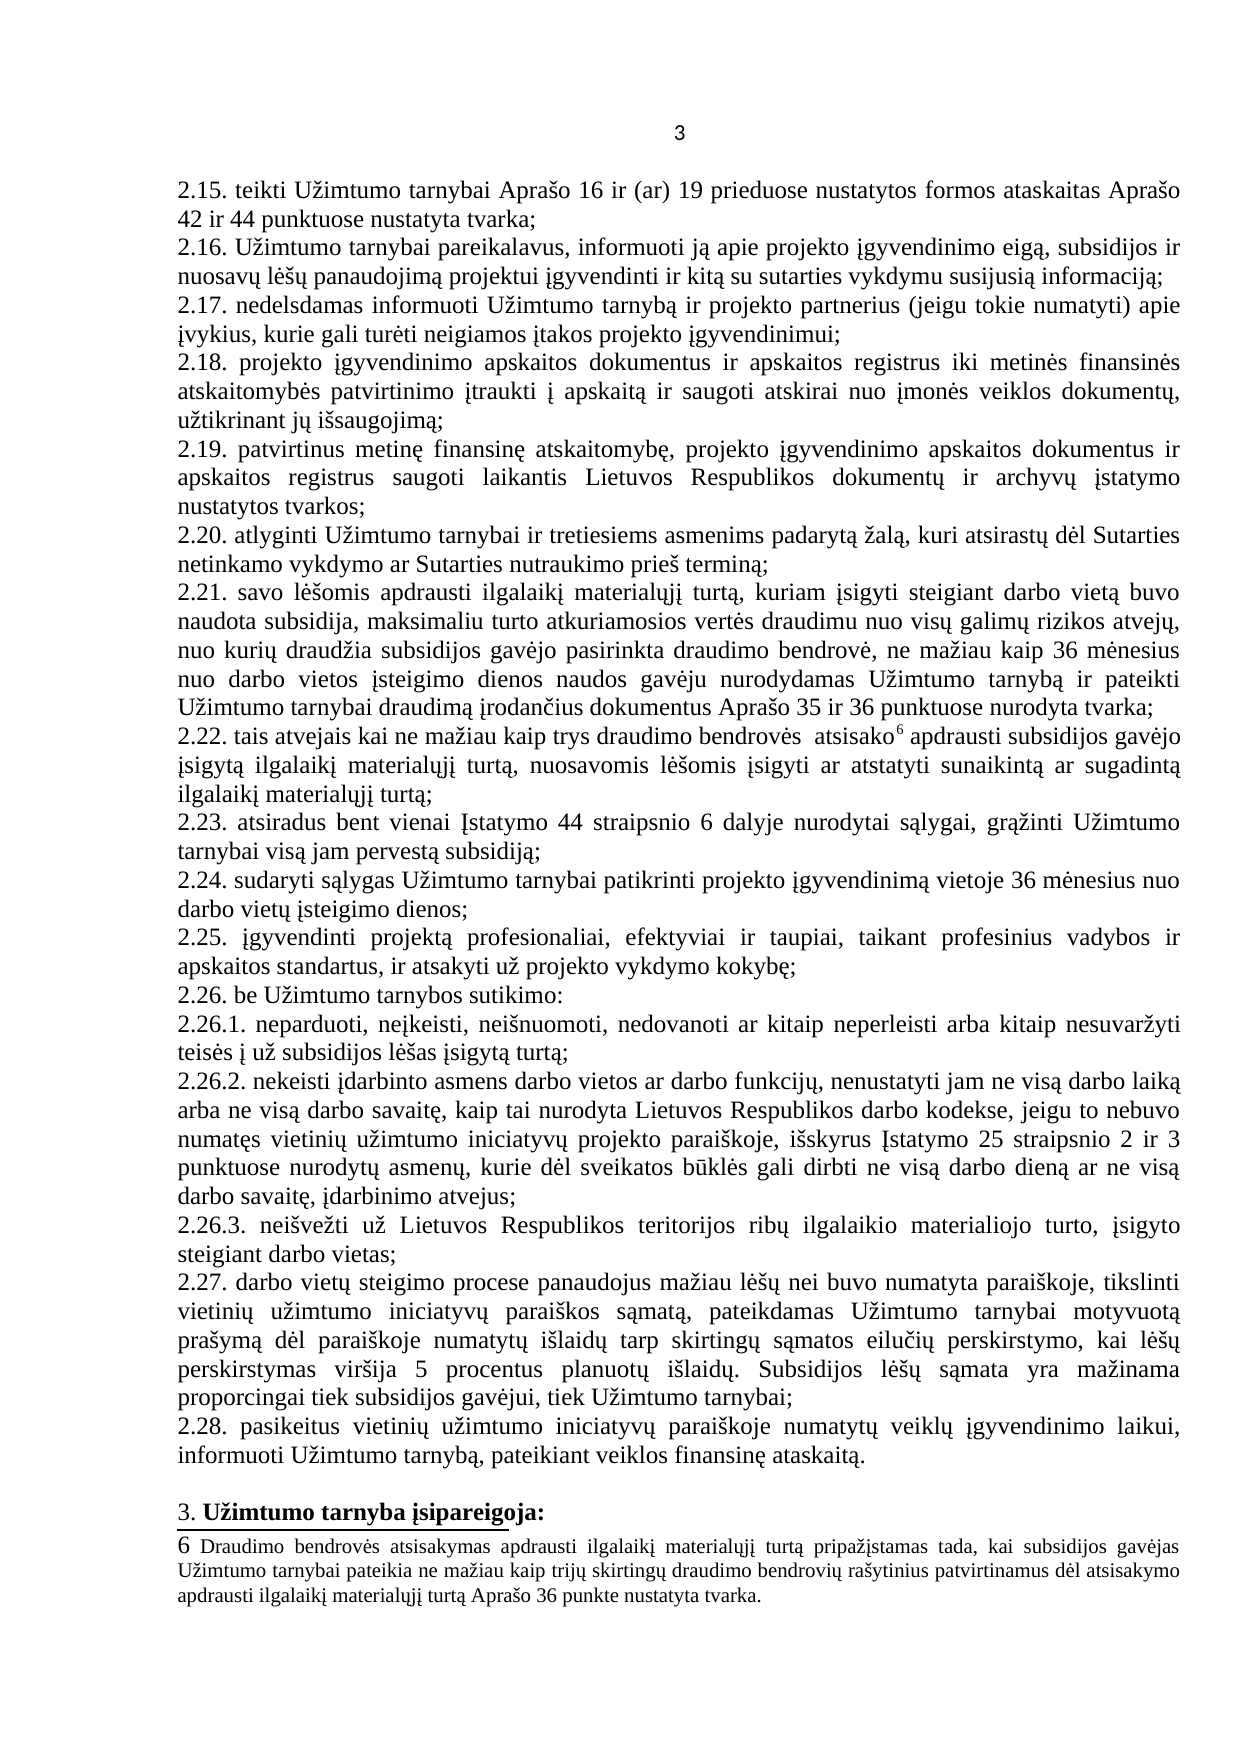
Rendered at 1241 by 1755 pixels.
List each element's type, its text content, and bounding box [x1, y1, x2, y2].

text 2.19. patvirtinus metinę finansinę atskaitomybę, projekto įgyvendinimo apskaitos dokumentus ir apskaitos registrus saugoti laikantis Lietuvos Respublikos dokumentų ir archyvų įstatymo nustatytos tvarkos; [177, 434, 1181, 520]
text 2.20. atlyginti Užimtumo tarnybai ir tretiesiems asmenims padarytą žalą, kuri atsirastų dėl Sutarties netinkamo vykdymo ar Sutarties nutraukimo prieš terminą; [177, 520, 1181, 577]
text 2.25. įgyvendinti projektą profesionaliai, efektyviai ir taupiai, taikant profesinius vadybos ir apskaitos standartus, ir atsakyti už projekto vykdymo kokybę; [177, 922, 1181, 980]
text 2.26.2. nekeisti įdarbinto asmens darbo vietos ar darbo funkcijų, nenustatyti jam ne visą darbo laiką arba ne visą darbo savaitę, kaip tai nurodyta Lietuvos Respublikos darbo kodekse, jeigu to nebuvo numatęs vietinių užimtumo iniciatyvų projekto paraiškoje, išskyrus Įstatymo 25 straipsnio 2 ir 3 punktuose nurodytų asmenų, kurie dėl sveikatos būklės gali dirbti ne visą darbo dieną ar ne visą darbo savaitę, įdarbinimo atvejus; [177, 1066, 1181, 1210]
text 2.21. savo lėšomis apdrausti ilgalaikį materialųjį turtą, kuriam įsigyti steigiant darbo vietą buvo naudota subsidija, maksimaliu turto atkuriamosios vertės draudimu nuo visų galimų rizikos atvejų, nuo kurių draudžia subsidijos gavėjo pasirinkta draudimo bendrovė, ne mažiau kaip 36 mėnesius nuo darbo vietos įsteigimo dienos naudos gavėju nurodydamas Užimtumo tarnybą ir pateikti Užimtumo tarnybai draudimą įrodančius dokumentus Aprašo 35 ir 36 punktuose nurodyta tvarka; [177, 577, 1181, 721]
text 2.22. tais atvejais kai ne mažiau kaip trys draudimo bendrovės atsisako apdrausti subsidijos gavėjo įsigytą ilgalaikį materialųjį turtą, nuosavomis lėšomis įsigyti ar atstatyti sunaikintą ar sugadintą ilgalaikį materialųjį turtą; [177, 721, 1181, 807]
text 2.26. be Užimtumo tarnybos sutikimo: [177, 980, 1181, 1009]
text Draudimo bendrovės atsisakymas apdrausti ilgalaikį materialųjį turtą pripažįstamas tada, kai subsidijos gavėjas Užimtumo tarnybai pateikia ne mažiau kaip trijų skirtingų draudimo bendrovių rašytinius patvirtinamus dėl atsisakymo apdrausti ilgalaikį materialųjį turtą Aprašo 36 punkte nustatyta tvarka. [177, 1530, 1181, 1607]
text 2.24. sudaryti sąlygas Užimtumo tarnybai patikrinti projekto įgyvendinimą vietoje 36 mėnesius nuo darbo vietų įsteigimo dienos; [177, 865, 1181, 922]
text 2.16. Užimtumo tarnybai pareikalavus, informuoti ją apie projekto įgyvendinimo eigą, subsidijos ir nuosavų lėšų panaudojimą projektui įgyvendinti ir kitą su sutarties vykdymu susijusią informaciją; [177, 232, 1181, 290]
text 2.28. pasikeitus vietinių užimtumo iniciatyvų paraiškoje numatytų veiklų įgyvendinimo laikui, informuoti Užimtumo tarnybą, pateikiant veiklos finansinę ataskaitą. [177, 1411, 1181, 1469]
text 2.26.3. neišvežti už Lietuvos Respublikos teritorijos ribų ilgalaikio materialiojo turto, įsigyto steigiant darbo vietas; [177, 1210, 1181, 1267]
text 2.17. nedelsdamas informuoti Užimtumo tarnybą ir projekto partnerius (jeigu tokie numatyti) apie įvykius, kurie gali turėti neigiamos įtakos projekto įgyvendinimui; [177, 290, 1181, 347]
text 2.27. darbo vietų steigimo procese panaudojus mažiau lėšų nei buvo numatyta paraiškoje, tikslinti vietinių užimtumo iniciatyvų paraiškos sąmatą, pateikdamas Užimtumo tarnybai motyvuotą prašymą dėl paraiškoje numatytų išlaidų tarp skirtingų sąmatos eilučių perskirstymo, kai lėšų perskirstymas viršija 5 procentus planuotų išlaidų. Subsidijos lėšų sąmata yra mažinama proporcingai tiek subsidijos gavėjui, tiek Užimtumo tarnybai; [177, 1267, 1181, 1411]
text 2.18. projekto įgyvendinimo apskaitos dokumentus ir apskaitos registrus iki metinės finansinės atskaitomybės patvirtinimo įtraukti į apskaitą ir saugoti atskirai nuo įmonės veiklos dokumentų, užtikrinant jų išsaugojimą; [177, 347, 1181, 434]
text 2.15. teikti Užimtumo tarnybai Aprašo 16 ir (ar) 19 prieduose nustatytos formos ataskaitas Aprašo 42 ir 44 punktuose nustatyta tvarka; [177, 175, 1181, 232]
text 3. Užimtumo tarnyba įsipareigoja: [177, 1497, 1181, 1526]
text 2.26.1. neparduoti, neįkeisti, neišnuomoti, nedovanoti ar kitaip neperleisti arba kitaip nesuvaržyti teisės į už subsidijos lėšas įsigytą turtą; [177, 1009, 1181, 1066]
text 2.23. atsiradus bent vienai Įstatymo 44 straipsnio 6 dalyje nurodytai sąlygai, grąžinti Užimtumo tarnybai visą jam pervestą subsidiją; [177, 807, 1181, 865]
